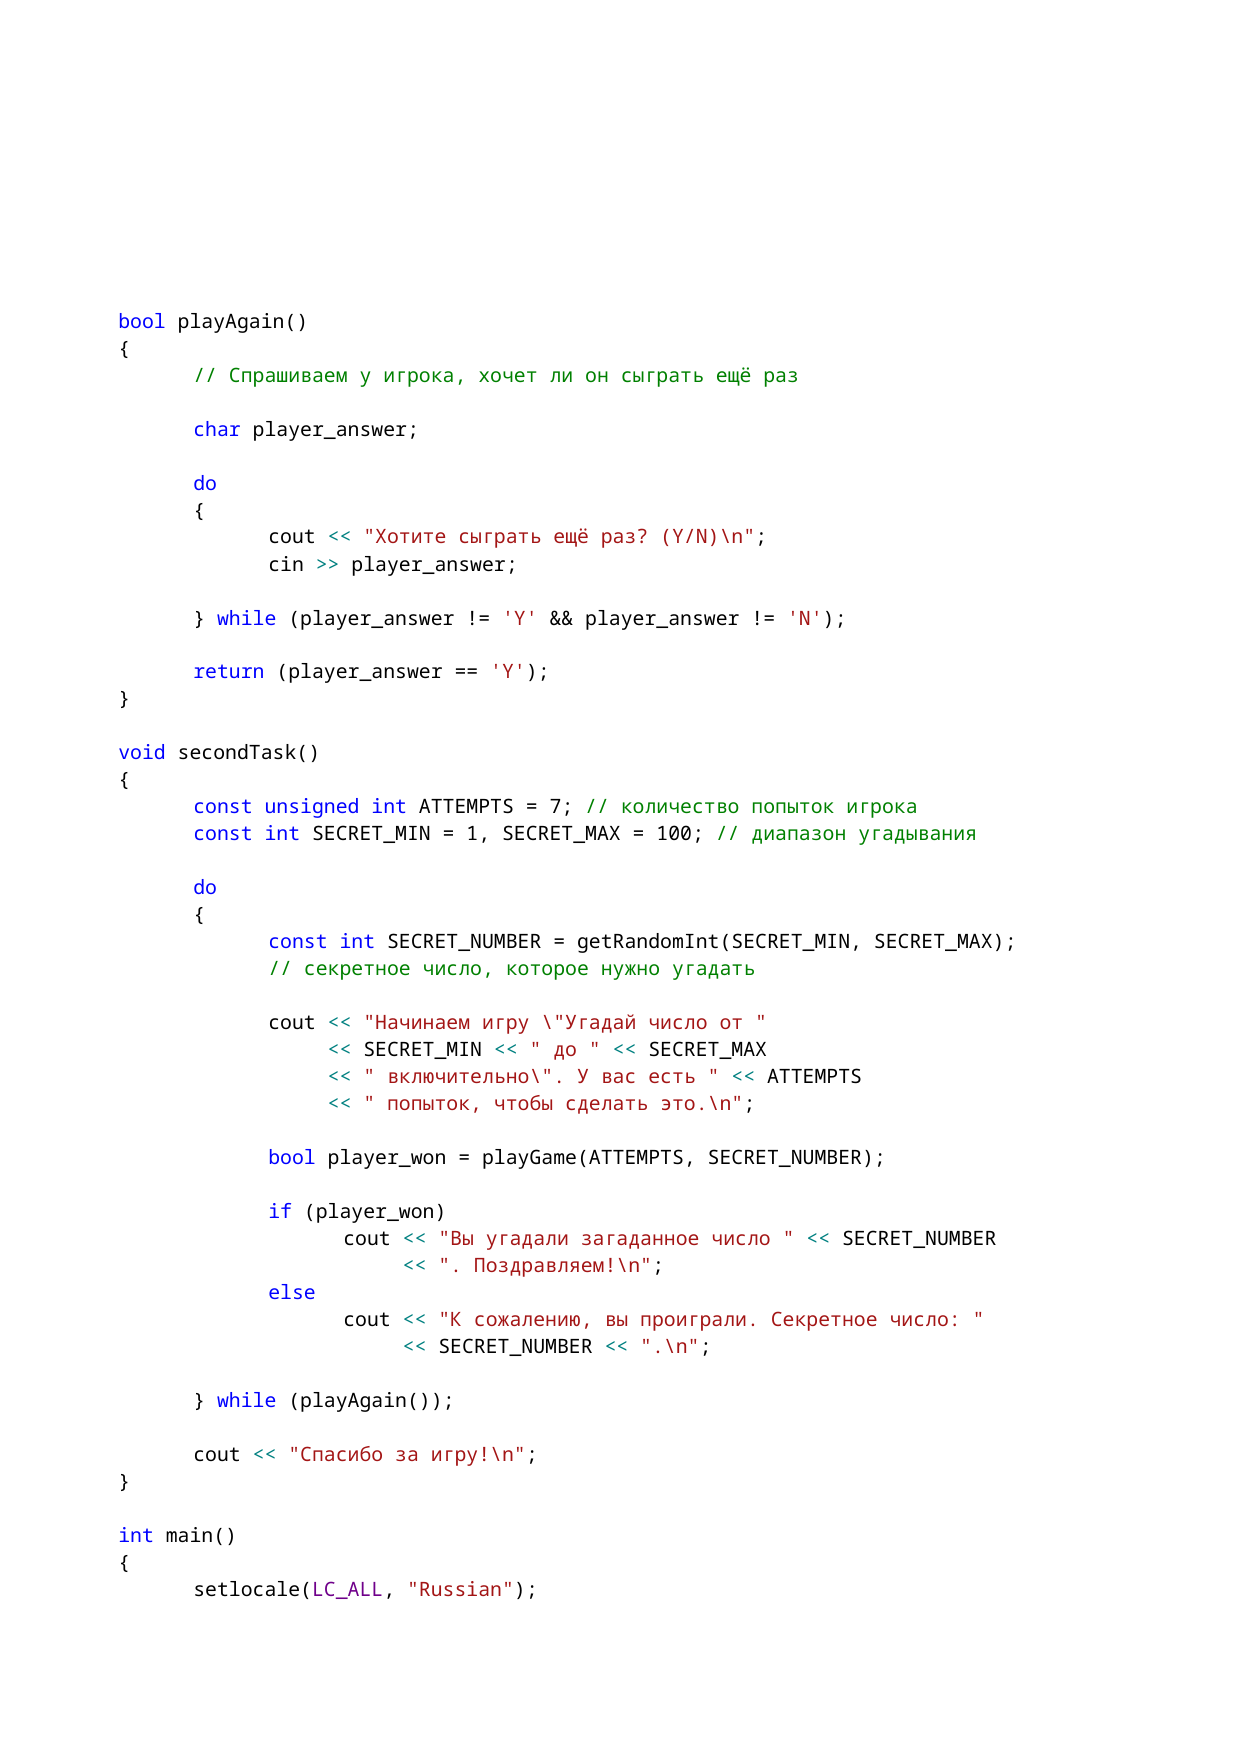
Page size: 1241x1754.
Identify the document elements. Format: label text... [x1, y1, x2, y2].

text void secondTask() [118, 739, 1122, 766]
text << ". Поздравляем!\n"; [118, 1251, 1122, 1278]
text char player_answer; [118, 415, 1122, 442]
text { [118, 496, 1122, 523]
text cin >> player_answer; [118, 550, 1122, 577]
text << " попыток, чтобы сделать это.\n"; [118, 1089, 1122, 1116]
text { [118, 1548, 1122, 1575]
text const int SECRET_NUMBER = getRandomInt(SECRET_MIN, SECRET_MAX); [118, 927, 1122, 954]
text do [118, 873, 1122, 901]
text } [118, 685, 1122, 712]
text cout << "Вы угадали загаданное число " << SECRET_NUMBER [118, 1224, 1122, 1251]
text bool playAgain() [118, 307, 1122, 334]
text const int SECRET_MIN = 1, SECRET_MAX = 100; // диапазон угадывания [118, 819, 1122, 847]
text << SECRET_NUMBER << ".\n"; [118, 1332, 1122, 1359]
text { [118, 901, 1122, 927]
text } while (playAgain()); [118, 1386, 1122, 1413]
text // секретное число, которое нужно угадать [118, 954, 1122, 981]
text << " включительно\". У вас есть " << ATTEMPTS [118, 1062, 1122, 1089]
text cout << "К сожалению, вы проиграли. Секретное число: " [118, 1305, 1122, 1332]
text else [118, 1278, 1122, 1305]
text const unsigned int ATTEMPTS = 7; // количество попыток игрока [118, 793, 1122, 819]
text int main() [118, 1521, 1122, 1548]
text if (player_won) [118, 1197, 1122, 1224]
text cout << "Спасибо за игру!\n"; [118, 1440, 1122, 1467]
text } [118, 1467, 1122, 1494]
text return (player_answer == 'Y'); [118, 658, 1122, 685]
text do [118, 469, 1122, 496]
text bool player_won = playGame(ATTEMPTS, SECRET_NUMBER); [118, 1143, 1122, 1170]
text << SECRET_MIN << " до " << SECRET_MAX [268, 1035, 1122, 1062]
text // Спрашиваем у игрока, хочет ли он сыграть ещё раз [118, 361, 1122, 388]
text setlocale(LC_ALL, "Russian"); [118, 1575, 1122, 1602]
text { [118, 766, 1122, 793]
text { [118, 334, 1122, 361]
text cout << "Хотите сыграть ещё раз? (Y/N)\n"; [118, 523, 1122, 550]
text cout << "Начинаем игру \"Угадай число от " [118, 1008, 1122, 1035]
text } while (player_answer != 'Y' && player_answer != 'N'); [118, 604, 1122, 631]
